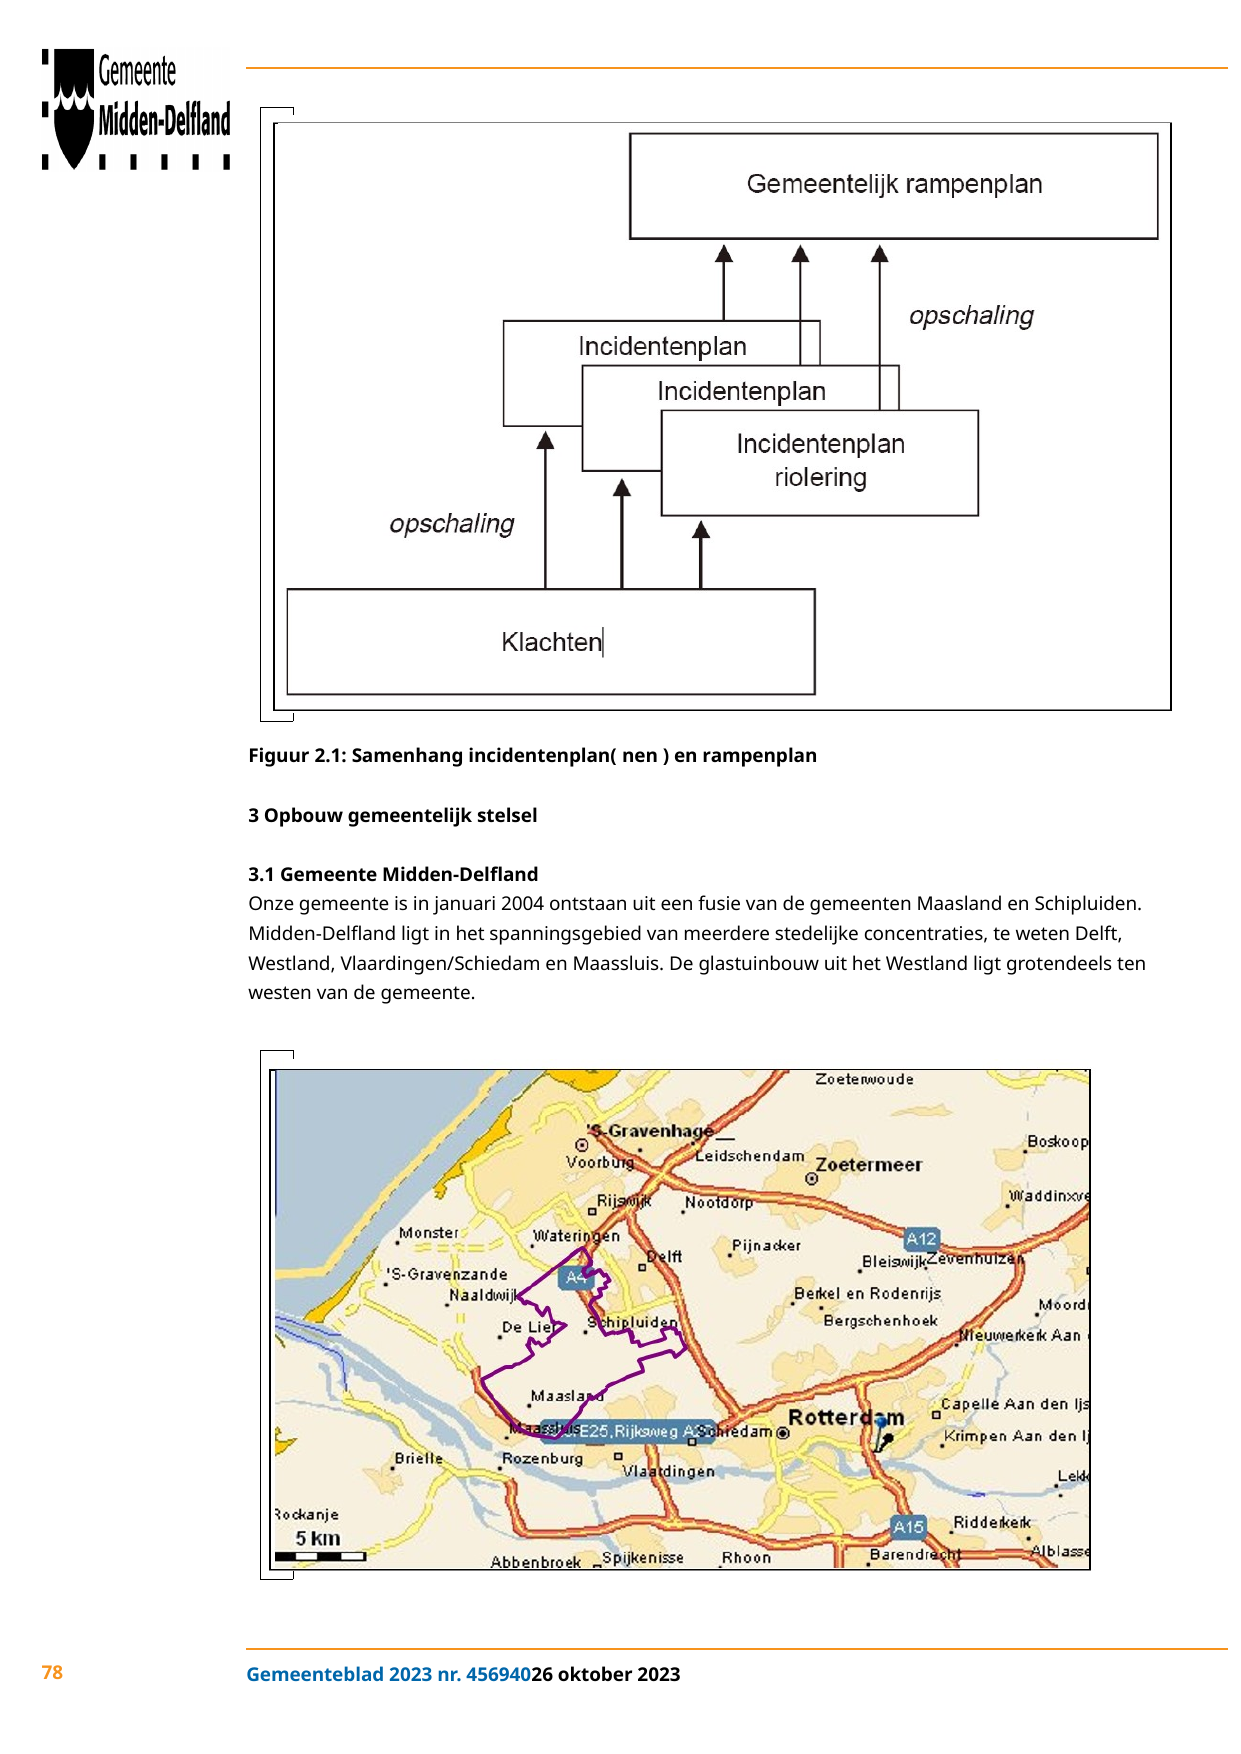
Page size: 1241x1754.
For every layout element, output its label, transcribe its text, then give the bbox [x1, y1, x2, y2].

text Figuur 2.1: Samenhang incidentenplan( nen ) en rampenplan [248, 743, 1152, 768]
picture [41, 47, 231, 172]
text 3.1 Gemeente Midden-Delfland [248, 861, 1152, 887]
text Midden-Delfland ligt in het spanningsgebied van meerdere stedelijke concentraties, te weten Delft, Westland, Vlaardingen/Schiedam en Maassluis. De glastuinbouw uit het Westland ligt grotendeels ten westen van de gemeente. [248, 920, 1152, 1005]
picture [268, 115, 1173, 713]
text Onze gemeente is in januari 2004 ontstaan uit een fusie van de gemeenten Maasland en Schipluiden. [248, 891, 1152, 916]
picture [268, 1059, 1096, 1571]
text 3 Opbouw gemeentelijk stelsel [248, 802, 1152, 827]
